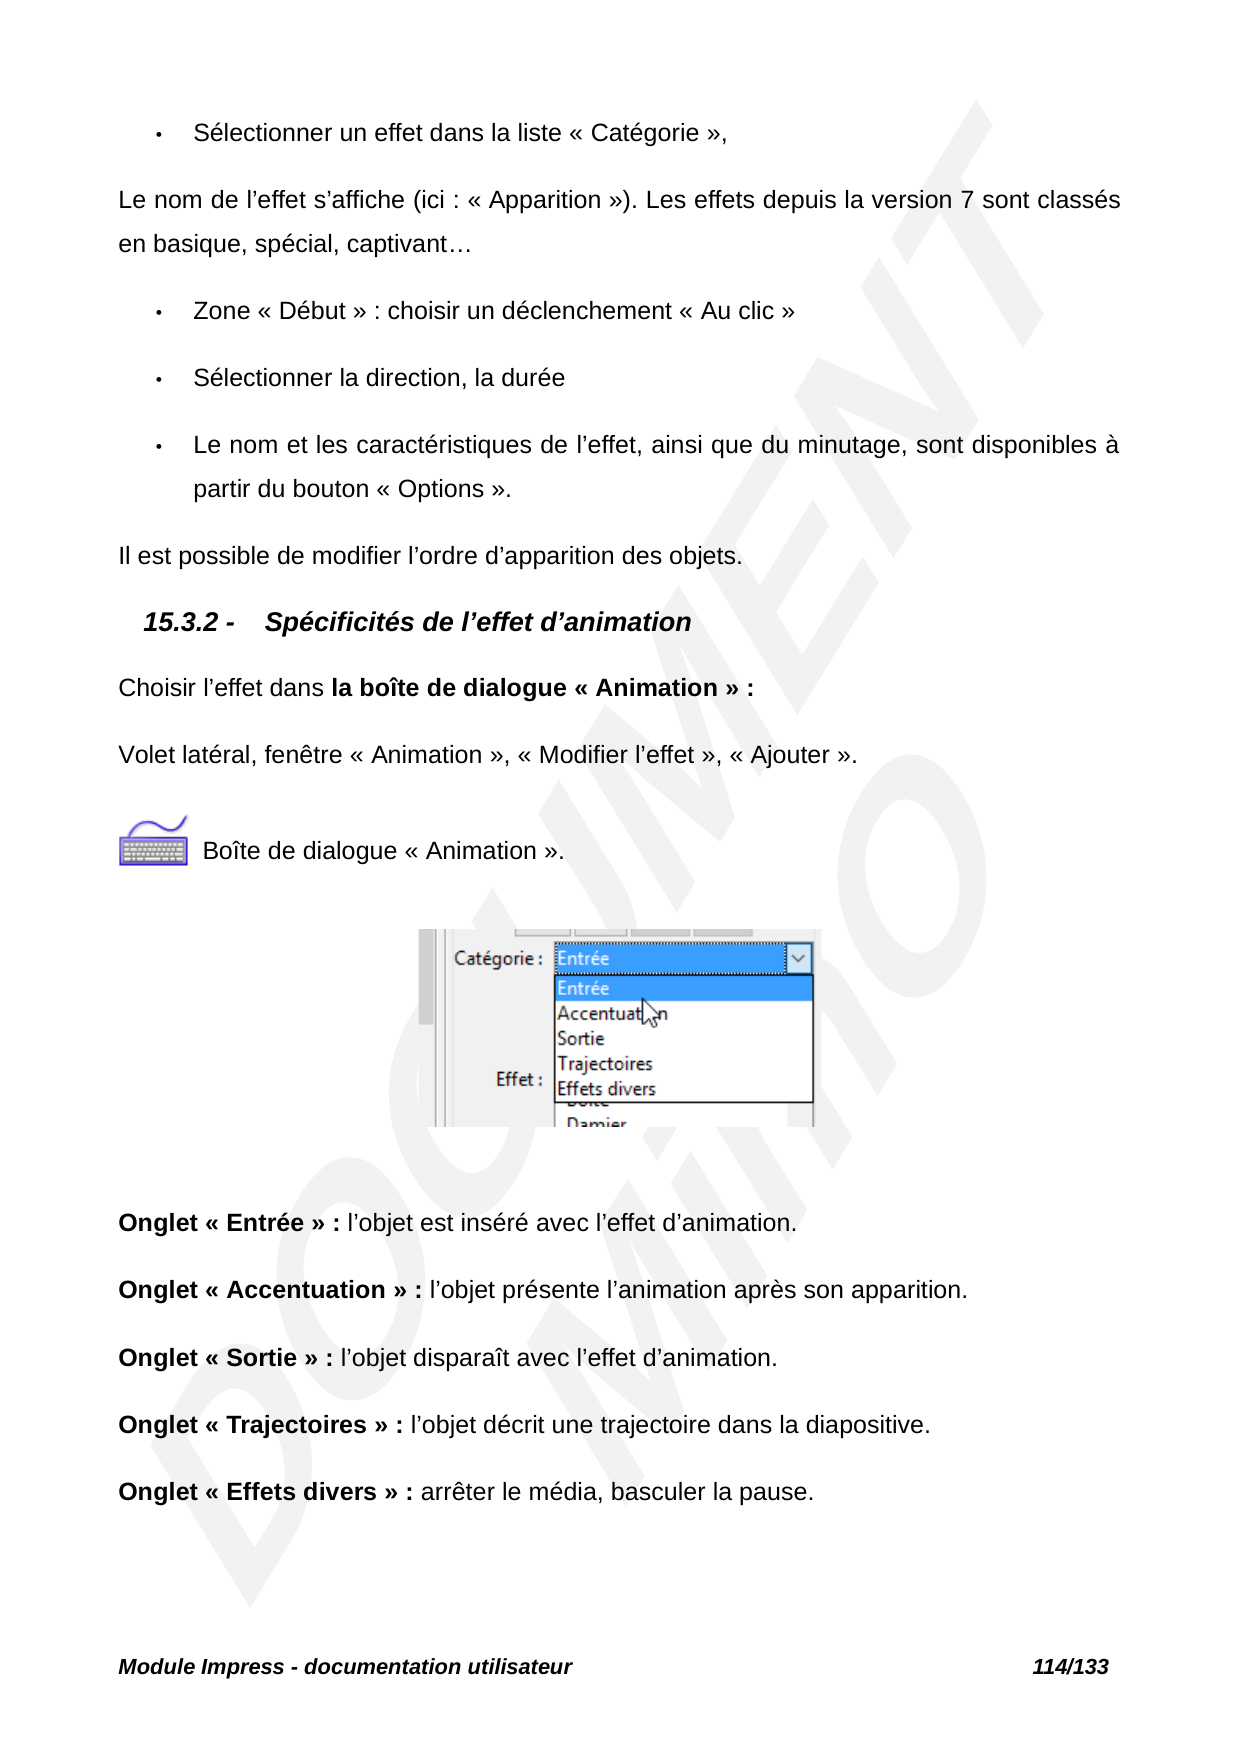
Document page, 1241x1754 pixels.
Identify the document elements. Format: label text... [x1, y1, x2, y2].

text Le nom de l’effet s’affiche (ici : « Apparition »). Les effets depuis la version 7 sont classés en basique, spécial, captivant… [118, 185, 1122, 258]
text Volet latéral, fenêtre « Animation », « Modifier l’effet », « Ajouter ». [118, 740, 1122, 769]
list Le nom et les caractéristiques de l’effet, ainsi que du minutage, sont disponibles à partir du bouton « Options ». [156, 430, 1122, 503]
picture [115, 804, 191, 880]
text Onglet « Effets divers » : arrêter le média, basculer la pause. [118, 1477, 1122, 1506]
list Zone « Début » : choisir un déclenchement « Au clic » [156, 296, 1122, 325]
text Onglet « Accentuation » : l’objet présente l’animation après son apparition. [118, 1275, 1122, 1304]
text Onglet « Entrée » : l’objet est inséré avec l’effet d’animation. [118, 1208, 1122, 1237]
text Il est possible de modifier l’ordre d’apparition des objets. [118, 541, 1122, 570]
list Sélectionner un effet dans la liste « Catégorie », [156, 118, 1122, 147]
text Boîte de dialogue « Animation ». [191, 836, 1122, 865]
text Onglet « Sortie » : l’objet disparaît avec l’effet d’animation. [118, 1342, 1122, 1372]
text Choisir l’effet dans la boîte de dialogue « Animation » : [118, 673, 1122, 702]
text Onglet « Trajectoires » : l’objet décrit une trajectoire dans la diapositive. [118, 1410, 1122, 1439]
list Sélectionner la direction, la durée [156, 363, 1122, 392]
subtitle Spécificités de l’effet d’animation [143, 605, 1122, 636]
picture [418, 929, 822, 1127]
